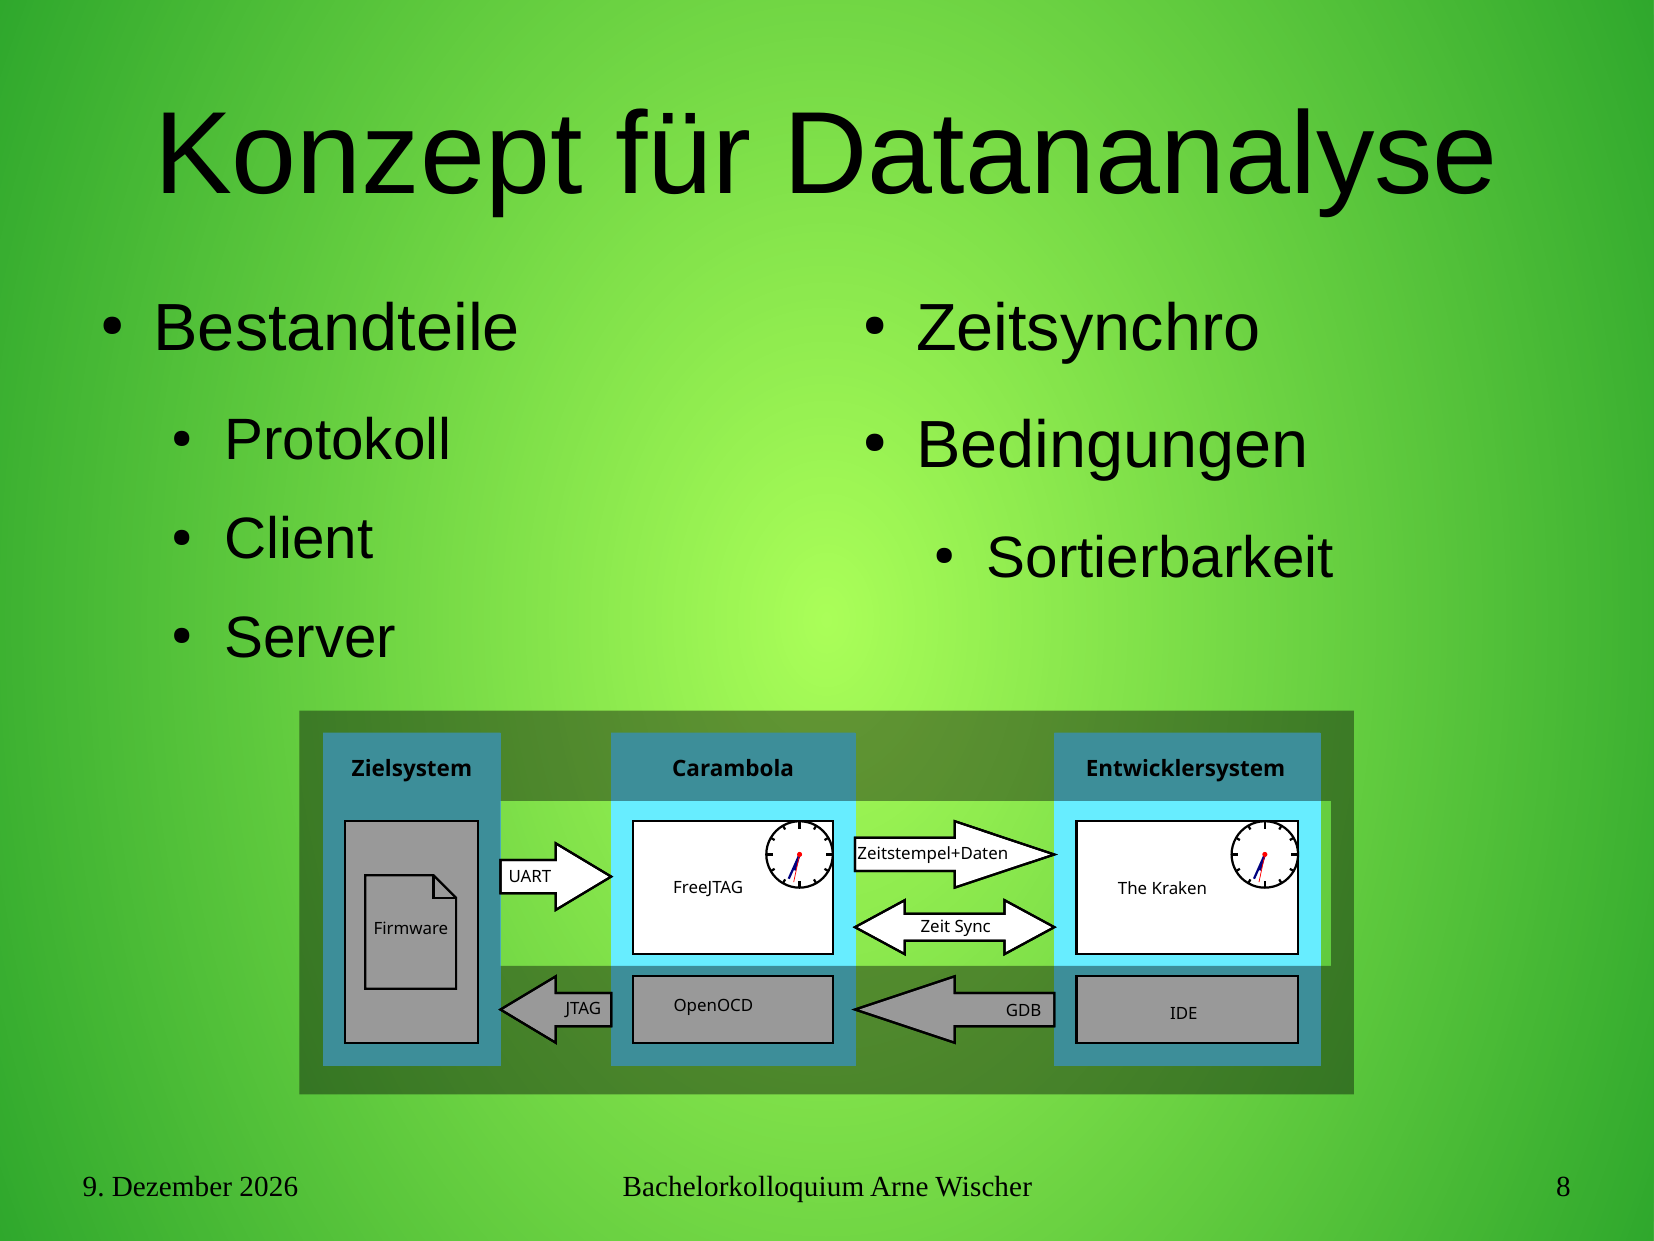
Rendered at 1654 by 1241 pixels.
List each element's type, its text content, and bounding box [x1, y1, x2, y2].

list Bestandteile Protokoll Client Server [82, 290, 809, 674]
title Konzept für Datananalyse [82, 49, 1571, 257]
list Zeitsynchro Bedingungen Sortierbarkeit [845, 290, 1572, 674]
picture [299, 710, 1355, 1095]
